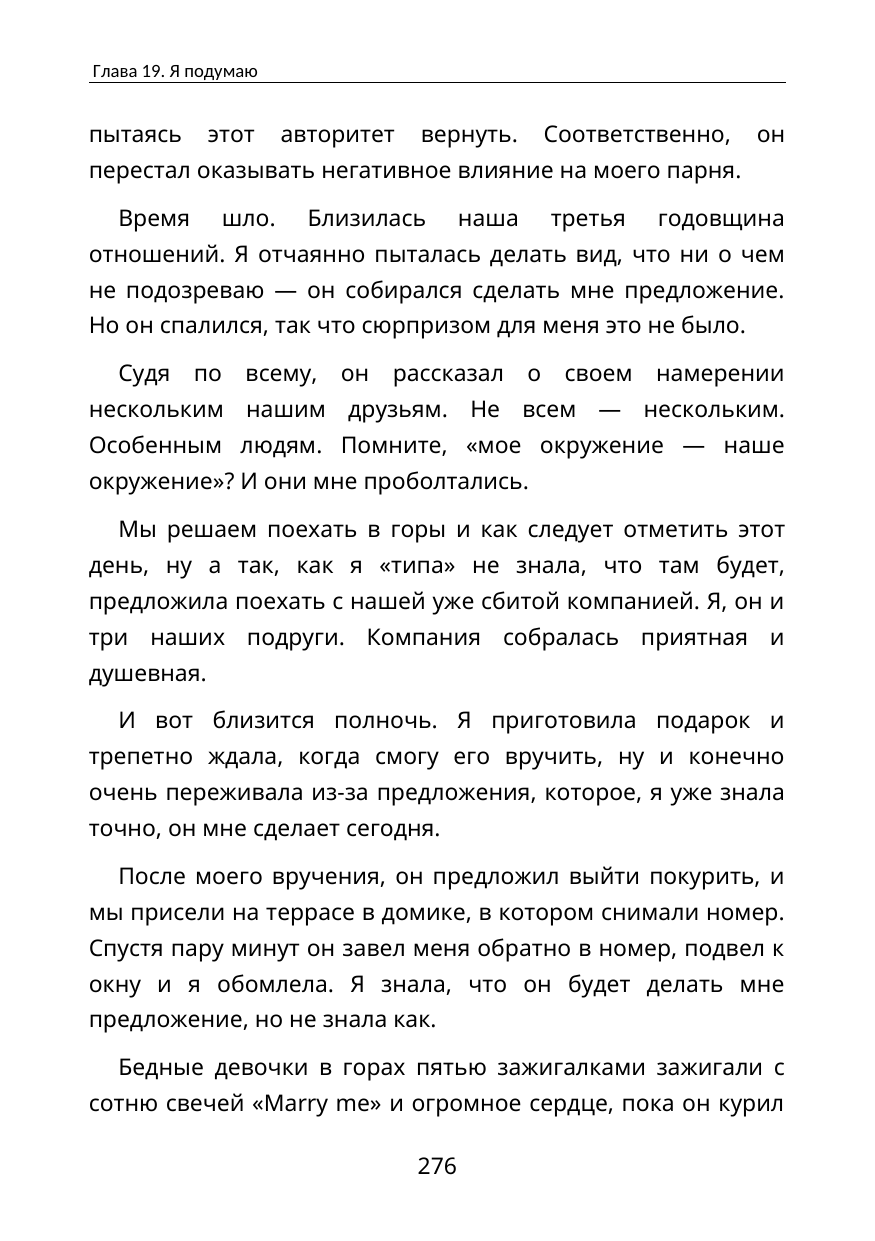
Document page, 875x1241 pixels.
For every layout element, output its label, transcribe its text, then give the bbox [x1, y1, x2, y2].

text Время шло. Близилась наша третья годовщина отношений. Я отчаянно пыталась делать вид, что ни о чем не подозреваю — он собирался сделать мне предложение. Но он спалился, так что сюрпризом для меня это не было. [88, 202, 786, 341]
text пытаясь этот авторитет вернуть. Соответственно, он перестал оказывать негативное влияние на моего парня. [88, 118, 786, 185]
text Мы решаем поехать в горы и как следует отметить этот день, ну а так, как я «типа» не знала, что там будет, предложила поехать с нашей уже сбитой компанией. Я, он и три наших подруги. Компания собралась приятная и душевная. [88, 513, 786, 688]
text Бедные девочки в горах пятью зажигалками зажигали с сотню свечей «Marry me» и огромное сердце, пока он курил [88, 1051, 786, 1118]
text Судя по всему, он рассказал о своем намерении нескольким нашим друзьям. Не всем — нескольким. Особенным людям. Помните, «мое окружение — наше окружение»? И они мне проболтались. [88, 357, 786, 496]
text После моего вручения, он предложил выйти покурить, и мы присели на террасе в домике, в котором снимали номер. Спустя пару минут он завел меня обратно в номер, подвел к окну и я обомлела. Я знала, что он будет делать мне предложение, но не знала как. [88, 860, 786, 1035]
text И вот близится полночь. Я приготовила подарок и трепетно ждала, когда смогу его вручить, ну и конечно очень переживала из-за предложения, которое, я уже знала точно, он мне сделает сегодня. [88, 704, 786, 843]
